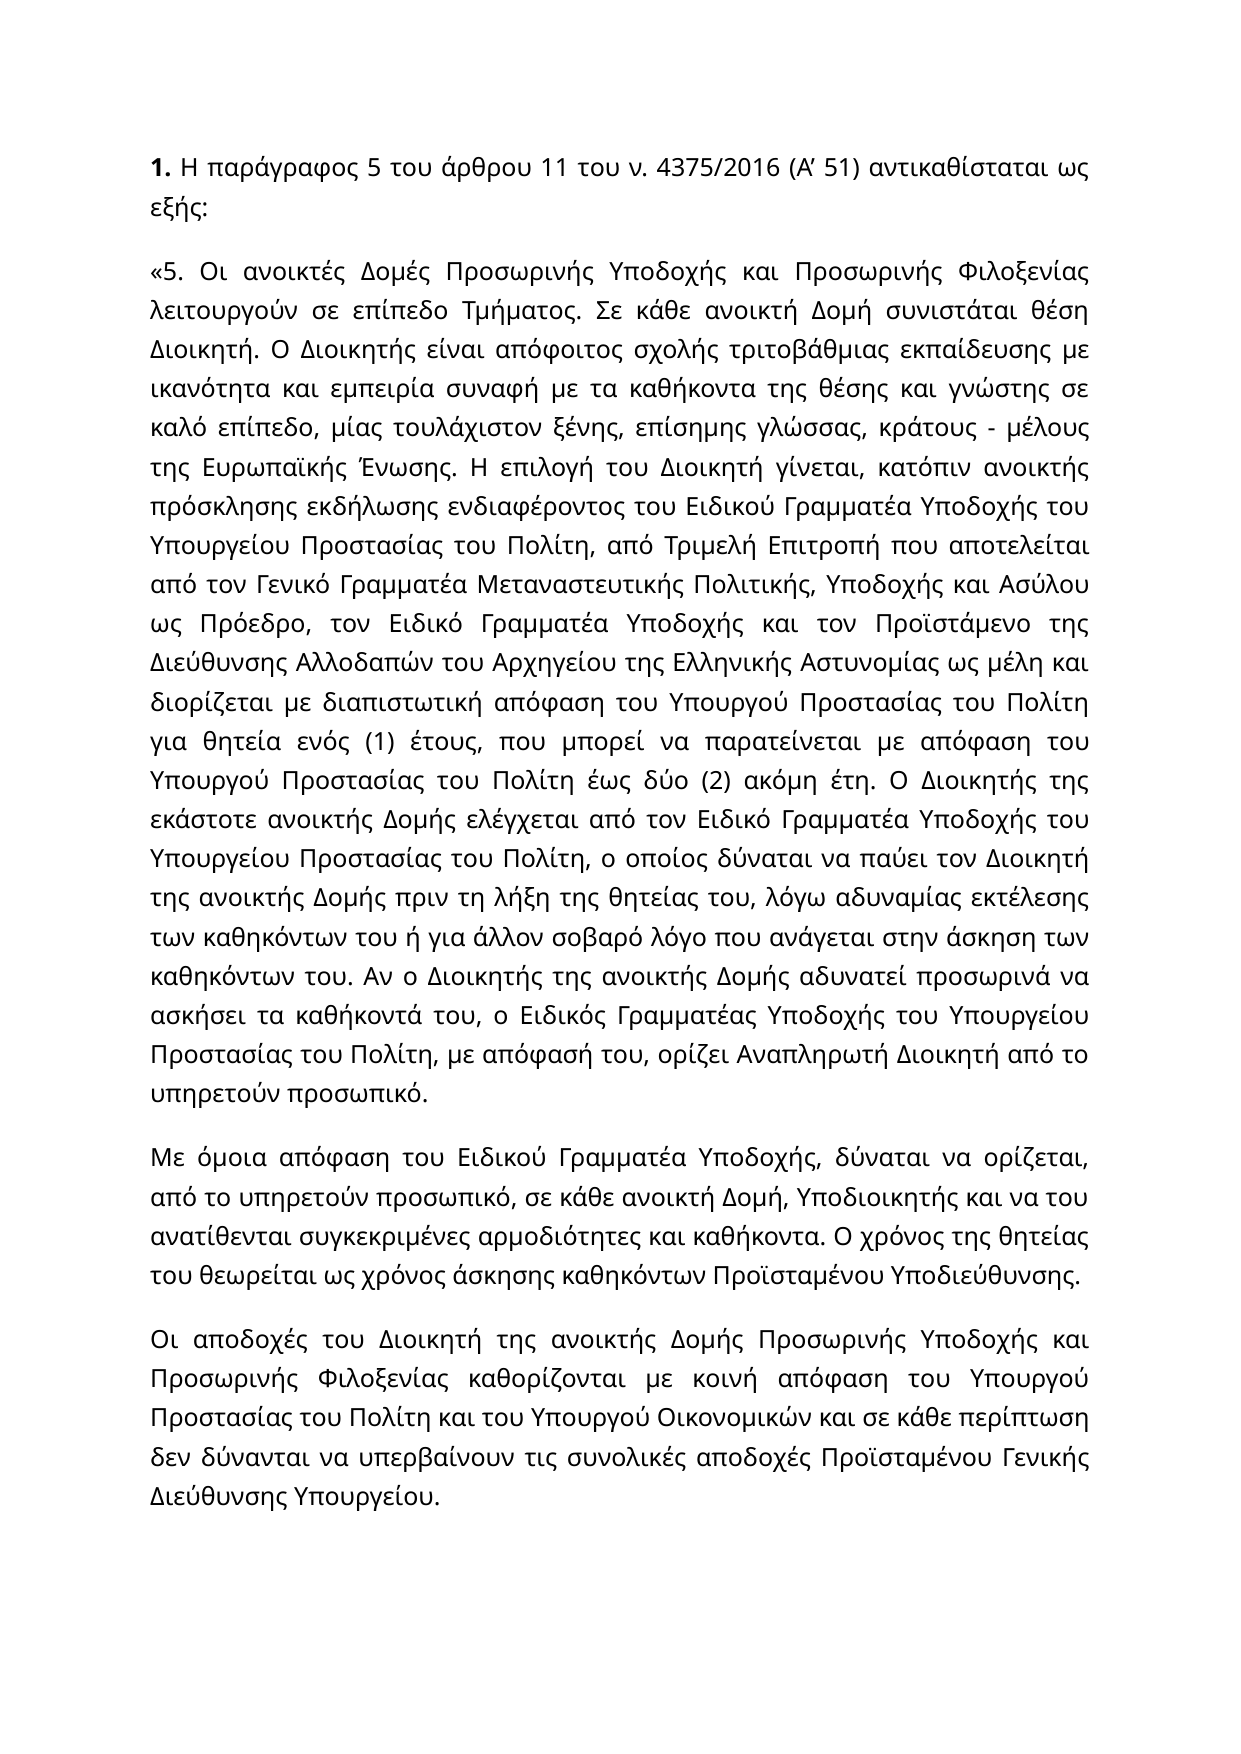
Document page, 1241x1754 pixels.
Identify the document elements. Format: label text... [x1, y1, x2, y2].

text Οι αποδοχές του Διοικητή της ανοικτής Δομής Προσωρινής Υποδοχής και Προσωρινής Φιλοξενίας καθορίζονται με κοινή απόφαση του Υπουργού Προστασίας του Πολίτη και του Υπουργού Οικονομικών και σε κάθε περίπτωση δεν δύνανται να υπερβαίνουν τις συνολικές αποδοχές Προϊσταμένου Γενικής Διεύθυνσης Υπουργείου. [150, 1322, 1090, 1512]
text Με όμοια απόφαση του Ειδικού Γραμματέα Υποδοχής, δύναται να ορίζεται, από το υπηρετούν προσωπικό, σε κάθε ανοικτή Δομή, Υποδιοικητής και να του ανατίθενται συγκεκριμένες αρμοδιότητες και καθήκοντα. Ο χρόνος της θητείας του θεωρείται ως χρόνος άσκησης καθηκόντων Προϊσταμένου Υποδιεύθυνσης. [150, 1140, 1090, 1292]
text «5. Οι ανοικτές Δομές Προσωρινής Υποδοχής και Προσωρινής Φιλοξενίας λειτουργούν σε επίπεδο Τμήματος. Σε κάθε ανοικτή Δομή συνιστάται θέση Διοικητή. Ο Διοικητής είναι απόφοιτος σχολής τριτοβάθμιας εκπαίδευσης με ικανότητα και εμπειρία συναφή με τα καθήκοντα της θέσης και γνώστης σε καλό επίπεδο, μίας τουλάχιστον ξένης, επίσημης γλώσσας, κράτους - μέλους της Ευρωπαϊκής Ένωσης. Η επιλογή του Διοικητή γίνεται, κατόπιν ανοικτής πρόσκλησης εκδήλωσης ενδιαφέροντος του Ειδικού Γραμματέα Υποδοχής του Υπουργείου Προστασίας του Πολίτη, από Τριμελή Επιτροπή που αποτελείται από τον Γενικό Γραμματέα Μεταναστευτικής Πολιτικής, Υποδοχής και Ασύλου ως Πρόεδρο, τον Ειδικό Γραμματέα Υποδοχής και τον Προϊστάμενο της Διεύθυνσης Αλλοδαπών του Αρχηγείου της Ελληνικής Αστυνομίας ως μέλη και διορίζεται με διαπιστωτική απόφαση του Υπουργού Προστασίας του Πολίτη για θητεία ενός (1) έτους, που μπορεί να παρατείνεται με απόφαση του Υπουργού Προστασίας του Πολίτη έως δύο (2) ακόμη έτη. Ο Διοικητής της εκάστοτε ανοικτής Δομής ελέγχεται από τον Ειδικό Γραμματέα Υποδοχής του Υπουργείου Προστασίας του Πολίτη, ο οποίος δύναται να παύει τον Διοικητή της ανοικτής Δομής πριν τη λήξη της θητείας του, λόγω αδυναμίας εκτέλεσης των καθηκόντων του ή για άλλον σοβαρό λόγο που ανάγεται στην άσκηση των καθηκόντων του. Αν ο Διοικητής της ανοικτής Δομής αδυνατεί προσωρινά να ασκήσει τα καθήκοντά του, ο Ειδικός Γραμματέας Υποδοχής του Υπουργείου Προστασίας του Πολίτη, με απόφασή του, ορίζει Αναπληρωτή Διοικητή από το υπηρετούν προσωπικό. [150, 253, 1090, 1110]
text 1. Η παράγραφος 5 του άρθρου 11 του ν. 4375/2016 (Α’ 51) αντικαθίσταται ως εξής: [150, 150, 1090, 223]
